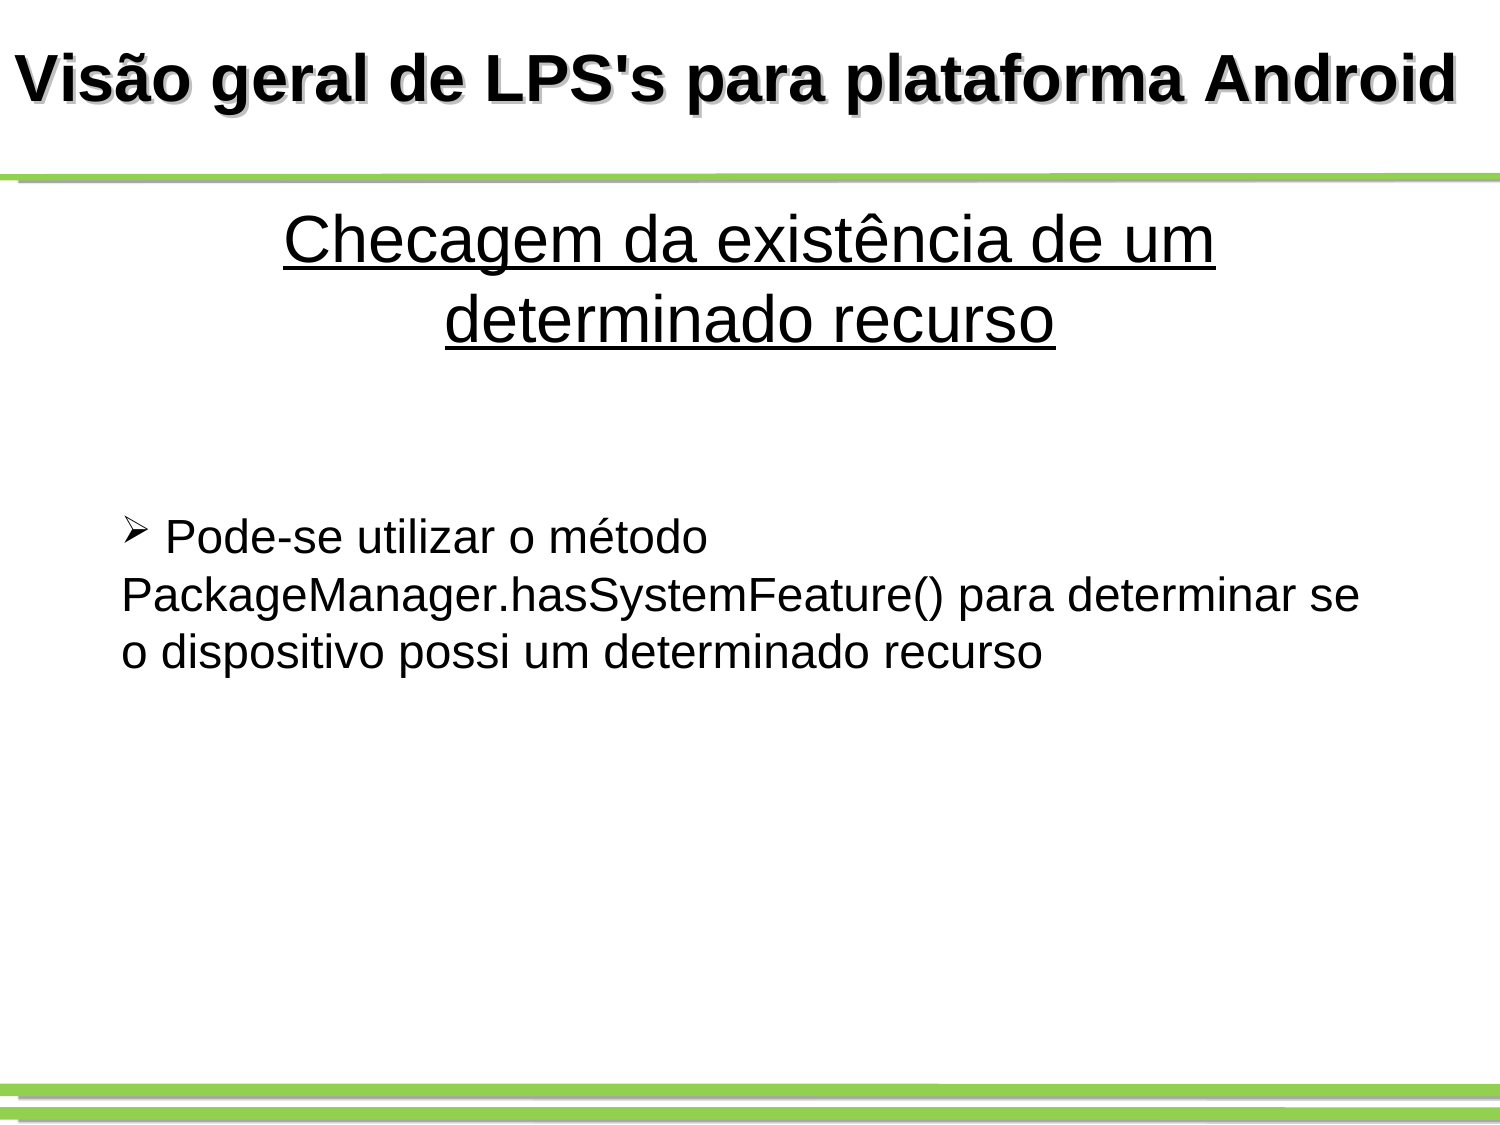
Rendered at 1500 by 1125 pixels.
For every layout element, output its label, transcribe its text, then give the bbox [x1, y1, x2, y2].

text_box Checagem da existência de um determinado recurso Pode-se utilizar o método PackageManager.hasSystemFeature() para determinar se o dispositivo possi um determinado recurso [106, 188, 1394, 686]
text_box Visão geral de LPS's para plataforma Android [0, 0, 1500, 178]
